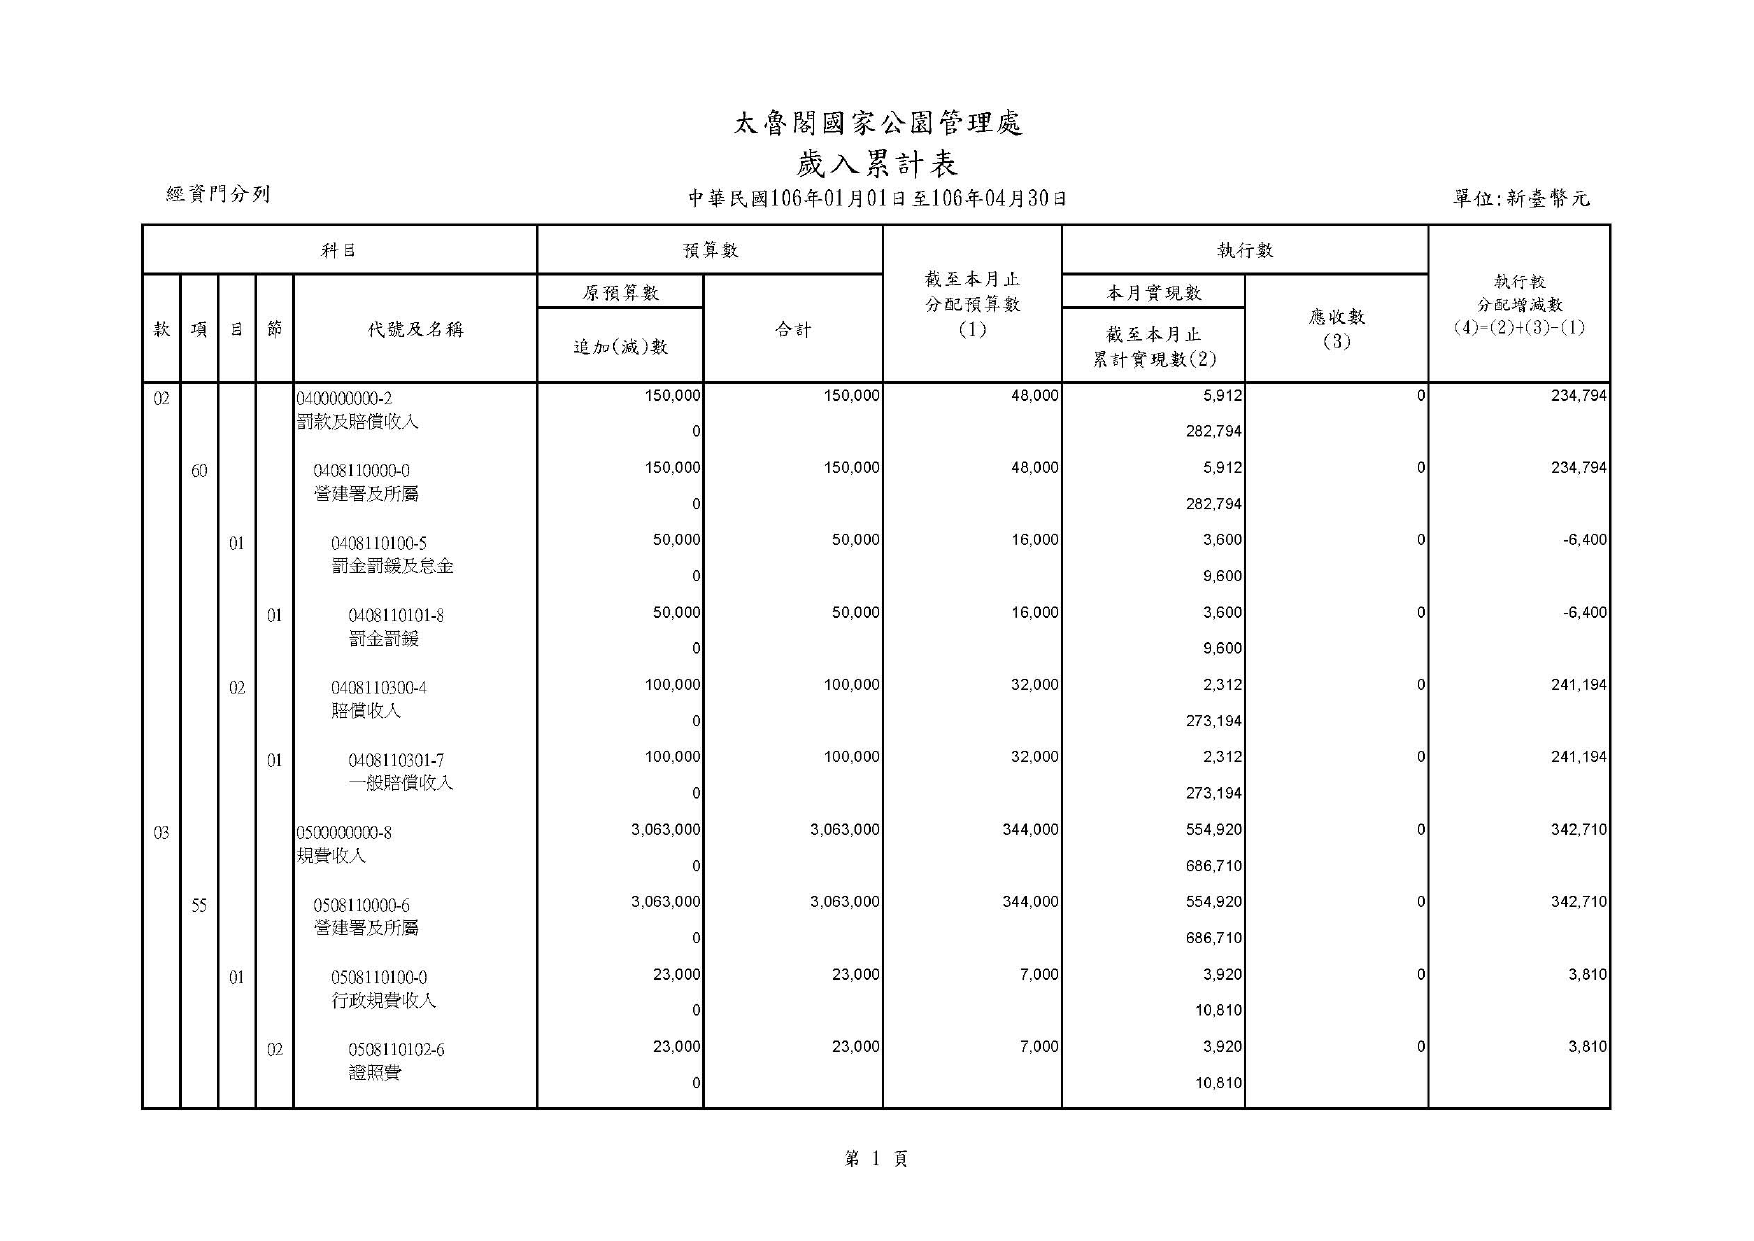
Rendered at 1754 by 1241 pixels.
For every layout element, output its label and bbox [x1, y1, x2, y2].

picture [59, 59, 1695, 1216]
